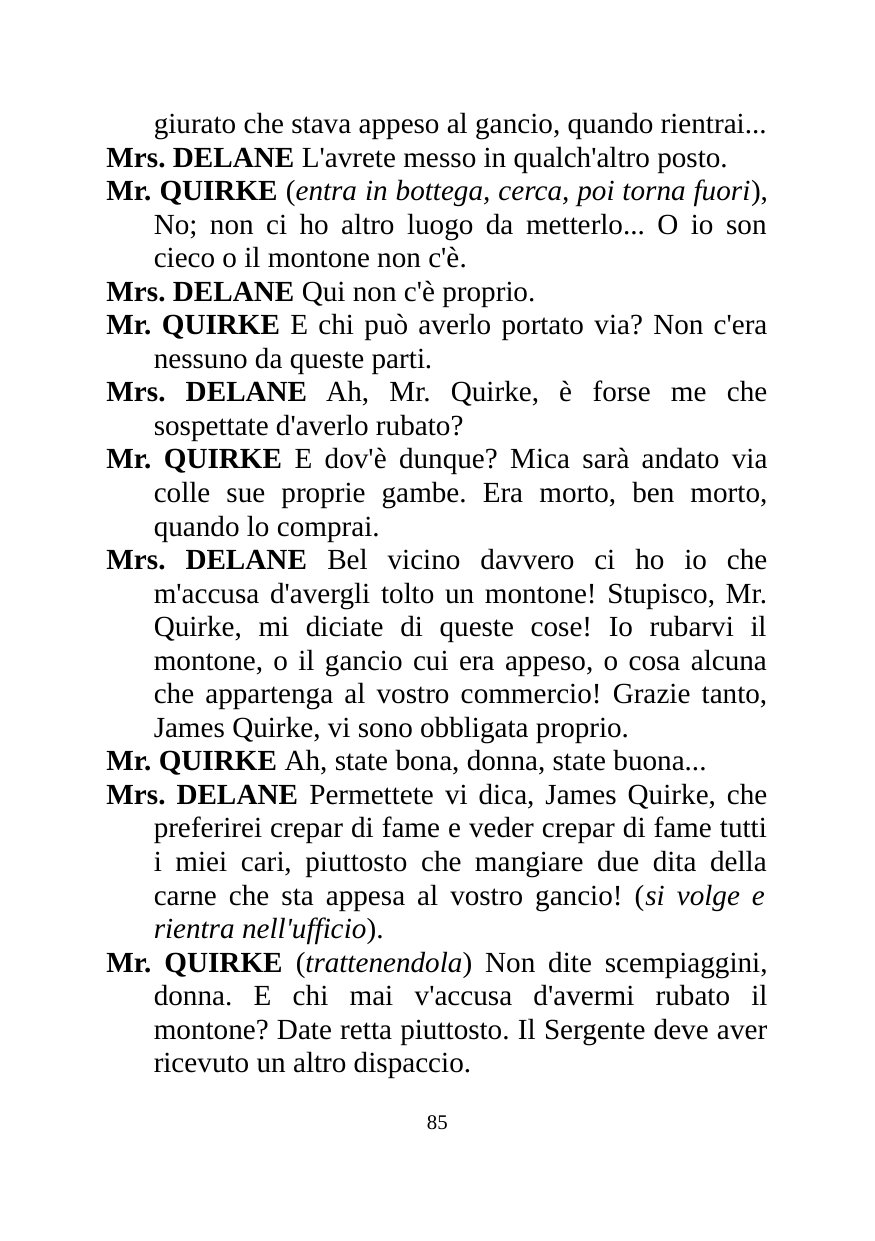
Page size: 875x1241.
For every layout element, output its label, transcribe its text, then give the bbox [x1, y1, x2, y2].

text Mrs. DELANE Ah, Mr. Quirke, è forse me che sospettate d'averlo rubato? [106, 374, 768, 442]
text Mr. QUIRKE E chi può averlo portato via? Non c'era nessuno da queste parti. [106, 307, 768, 374]
text Mrs. DELANE Permettete vi dica, James Quirke, che preferirei crepar di fame e veder crepar di fame tutti i miei cari, piuttosto che mangiare due dita della carne che sta appesa al vostro gancio! (si volge e rientra nell'ufficio). [106, 777, 768, 945]
text Mrs. DELANE L'avrete messo in qualch'altro posto. [106, 140, 768, 173]
text Mrs. DELANE Qui non c'è proprio. [106, 274, 768, 307]
text Mr. QUIRKE (entra in bottega, cerca, poi torna fuori), No; non ci ho altro luogo da metterlo... O io son cieco o il montone non c'è. [106, 173, 768, 274]
text Mr. QUIRKE Ah, state bona, donna, state buona... [106, 743, 768, 777]
text giurato che stava appeso al gancio, quando rientrai... [106, 106, 768, 140]
text Mr. QUIRKE (trattenendola) Non dite scempiaggini, donna. E chi mai v'accusa d'avermi rubato il montone? Date retta piuttosto. Il Sergente deve aver ricevuto un altro dispaccio. [106, 945, 768, 1079]
text Mrs. DELANE Bel vicino davvero ci ho io che m'accusa d'avergli tolto un montone! Stupisco, Mr. Quirke, mi diciate di queste cose! Io rubarvi il montone, o il gancio cui era appeso, o cosa alcuna che appartenga al vostro commercio! Grazie tanto, James Quirke, vi sono obbligata proprio. [106, 542, 768, 743]
text Mr. QUIRKE E dov'è dunque? Mica sarà andato via colle sue proprie gambe. Era morto, ben morto, quando lo comprai. [106, 442, 768, 542]
